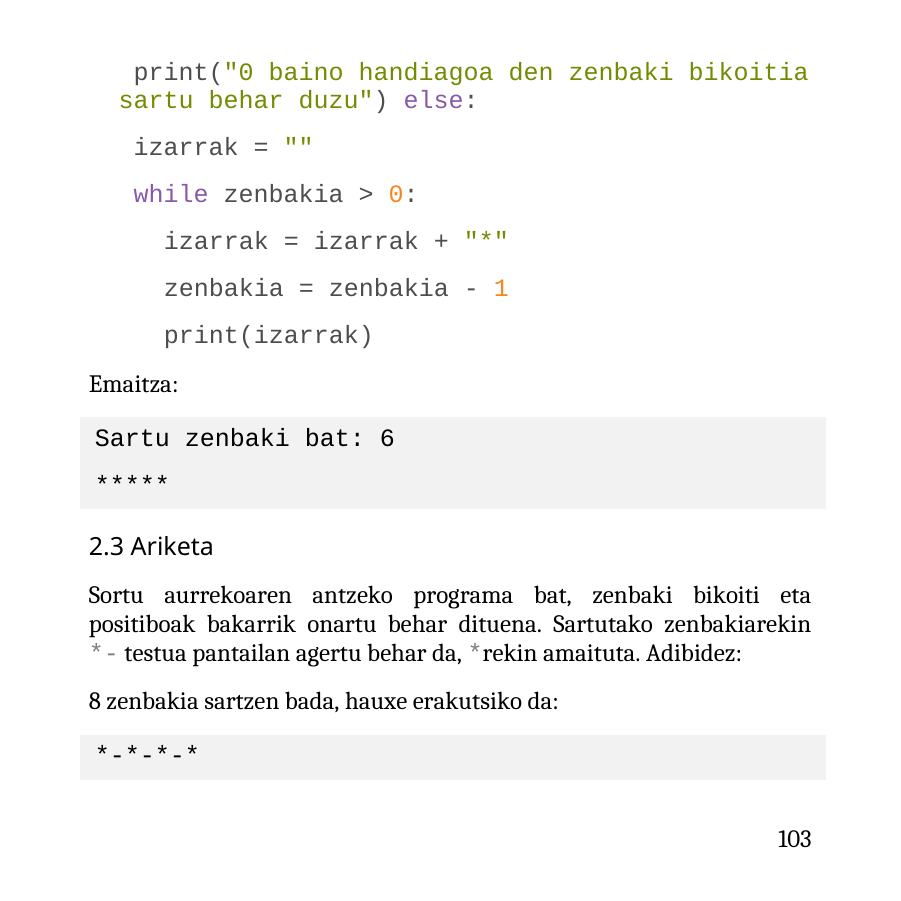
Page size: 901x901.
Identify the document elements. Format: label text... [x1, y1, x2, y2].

text print(izarrak) [118, 323, 811, 351]
text izarrak = "" [118, 134, 811, 163]
text zenbakia = zenbakia - 1 [118, 276, 811, 304]
text Sartu zenbaki bat: 6 [86, 424, 820, 454]
text while zenbakia > 0: [118, 182, 811, 210]
text Emaitza: [89, 370, 811, 399]
text print("0 baino handiagoa den zenbaki bikoitia sartu behar duzu") else: [118, 59, 811, 116]
text 8 zenbakia sartzen bada, hauxe erakutsiko da: [89, 687, 811, 716]
text ***** [86, 464, 820, 503]
text 2.3 Ariketa [89, 528, 811, 562]
text Sortu aurrekoaren antzeko programa bat, zenbaki bikoiti eta positiboak bakarrik onartu behar dituena. Sartutako zenbakiarekin *- testua pantailan agertu behar da, *rekin amaituta. Adibidez: [89, 581, 811, 668]
text izarrak = izarrak + "*" [118, 229, 811, 257]
text *-*-*-* [86, 741, 820, 773]
